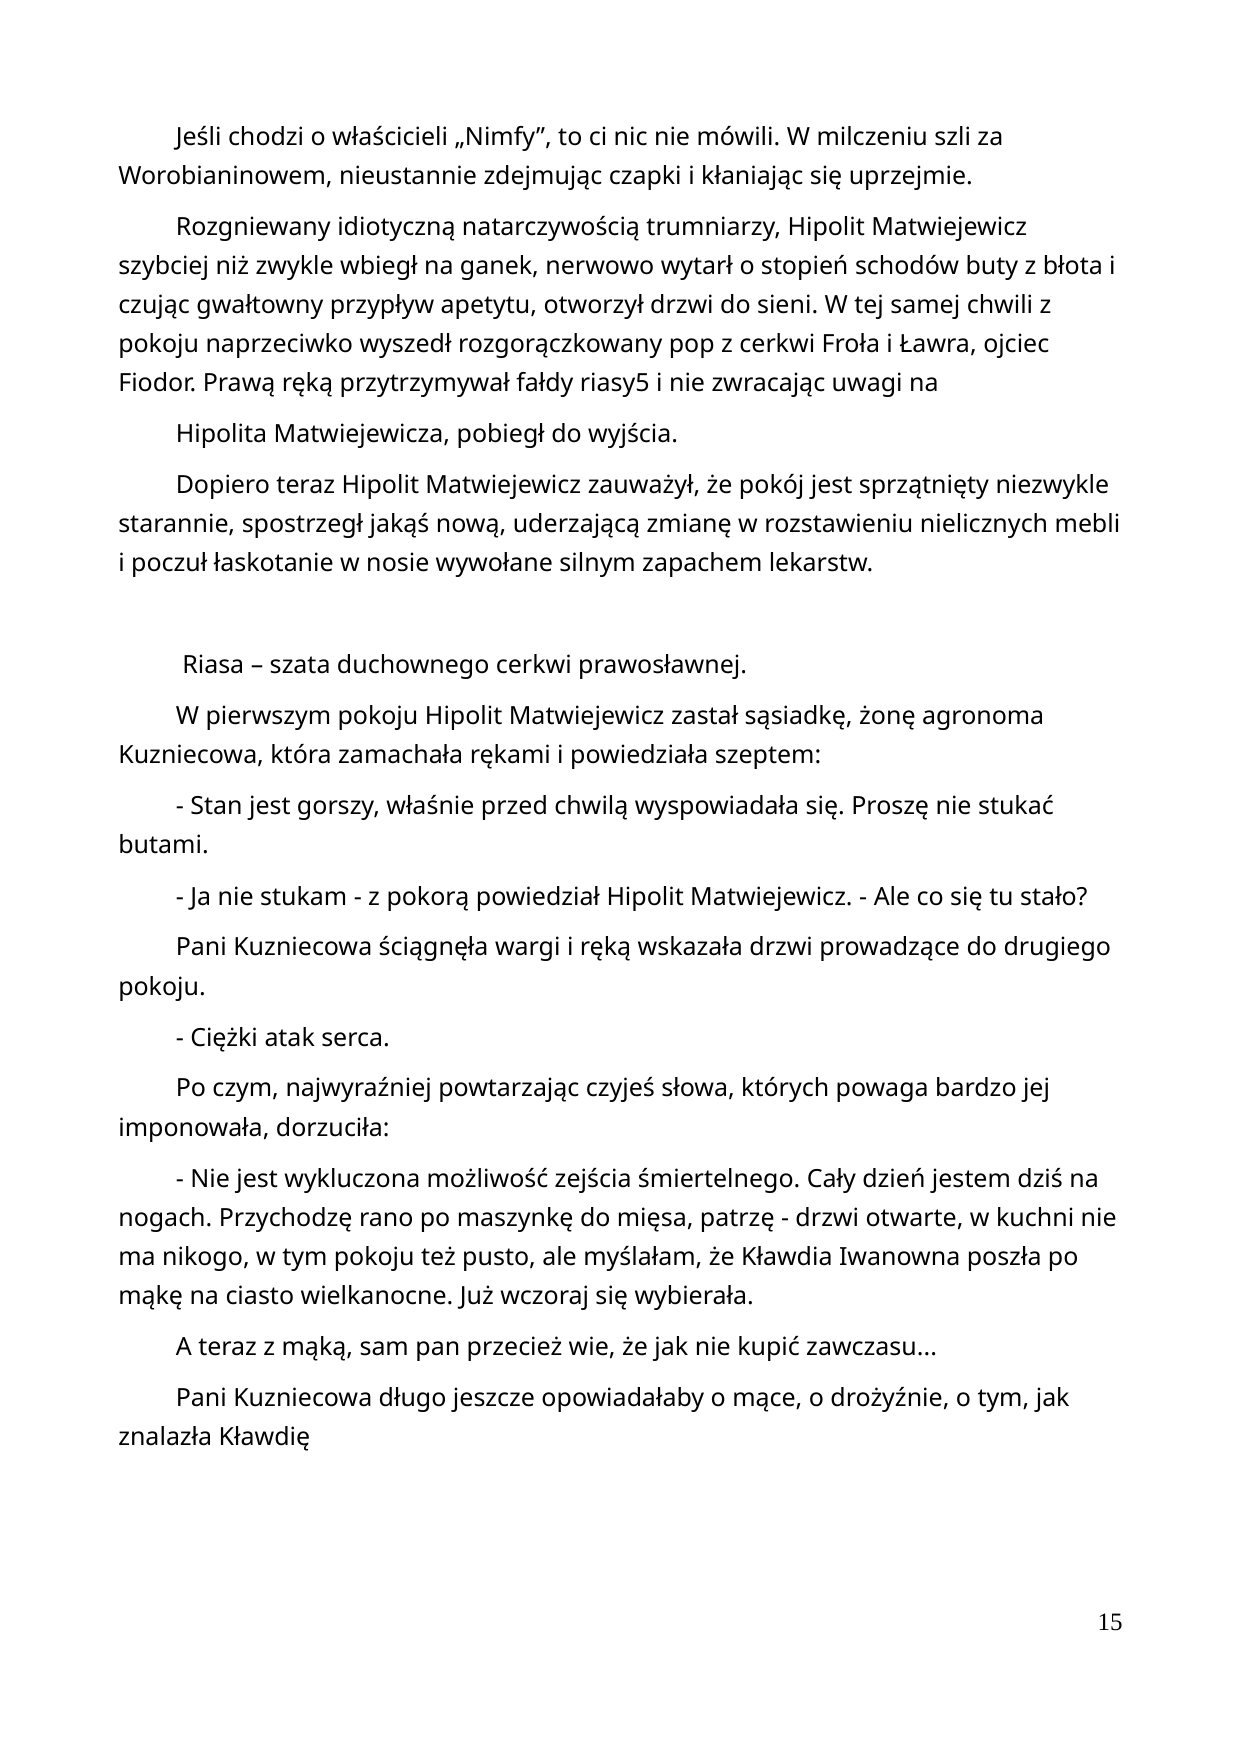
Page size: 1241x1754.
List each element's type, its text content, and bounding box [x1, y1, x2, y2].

text - Nie jest wykluczona możliwość zejścia śmiertelnego. Cały dzień jestem dziś na nogach. Przychodzę rano po maszynkę do mięsa, patrzę - drzwi otwarte, w kuchni nie ma nikogo, w tym pokoju też pusto, ale myślałam, że Kławdia Iwanowna poszła po mąkę na ciasto wielkanocne. Już wczoraj się wybierała. [118, 1160, 1122, 1312]
text Riasa – szata duchownego cerkwi prawosławnej. [118, 647, 1122, 681]
text Hipolita Matwiejewicza, pobiegł do wyjścia. [118, 416, 1122, 450]
text Pani Kuzniecowa długo jeszcze opowiadałaby o mące, o drożyźnie, o tym, jak znalazła Kławdię [118, 1379, 1122, 1453]
text - Stan jest gorszy, właśnie przed chwilą wyspowiadała się. Proszę nie stukać butami. [118, 788, 1122, 861]
text Dopiero teraz Hipolit Matwiejewicz zauważył, że pokój jest sprzątnięty niezwykle starannie, spostrzegł jakąś nową, uderzającą zmianę w rozstawieniu nielicznych mebli i poczuł łaskotanie w nosie wywołane silnym zapachem lekarstw. [118, 467, 1122, 579]
text - Ja nie stukam - z pokorą powiedział Hipolit Matwiejewicz. - Ale co się tu stało? [118, 878, 1122, 912]
text Pani Kuzniecowa ściągnęła wargi i ręką wskazała drzwi prowadzące do drugiego pokoju. [118, 929, 1122, 1002]
text Jeśli chodzi o właścicieli „Nimfy”, to ci nic nie mówili. W milczeniu szli za Worobianinowem, nieustannie zdejmując czapki i kłaniając się uprzejmie. [118, 118, 1122, 191]
text W pierwszym pokoju Hipolit Matwiejewicz zastał sąsiadkę, żonę agronoma Kuzniecowa, która zamachała rękami i powiedziała szeptem: [118, 698, 1122, 771]
text - Ciężki atak serca. [118, 1019, 1122, 1053]
text Po czym, najwyraźniej powtarzając czyjeś słowa, których powaga bardzo jej imponowała, dorzuciła: [118, 1070, 1122, 1143]
text A teraz z mąką, sam pan przecież wie, że jak nie kupić zawczasu... [118, 1329, 1122, 1363]
text Rozgniewany idiotyczną natarczywością trumniarzy, Hipolit Matwiejewicz szybciej niż zwykle wbiegł na ganek, nerwowo wytarł o stopień schodów buty z błota i czując gwałtowny przypływ apetytu, otworzył drzwi do sieni. W tej samej chwili z pokoju naprzeciwko wyszedł rozgorączkowany pop z cerkwi Froła i Ławra, ojciec Fiodor. Prawą ręką przytrzymywał fałdy riasy5 i nie zwracając uwagi na [118, 208, 1122, 399]
